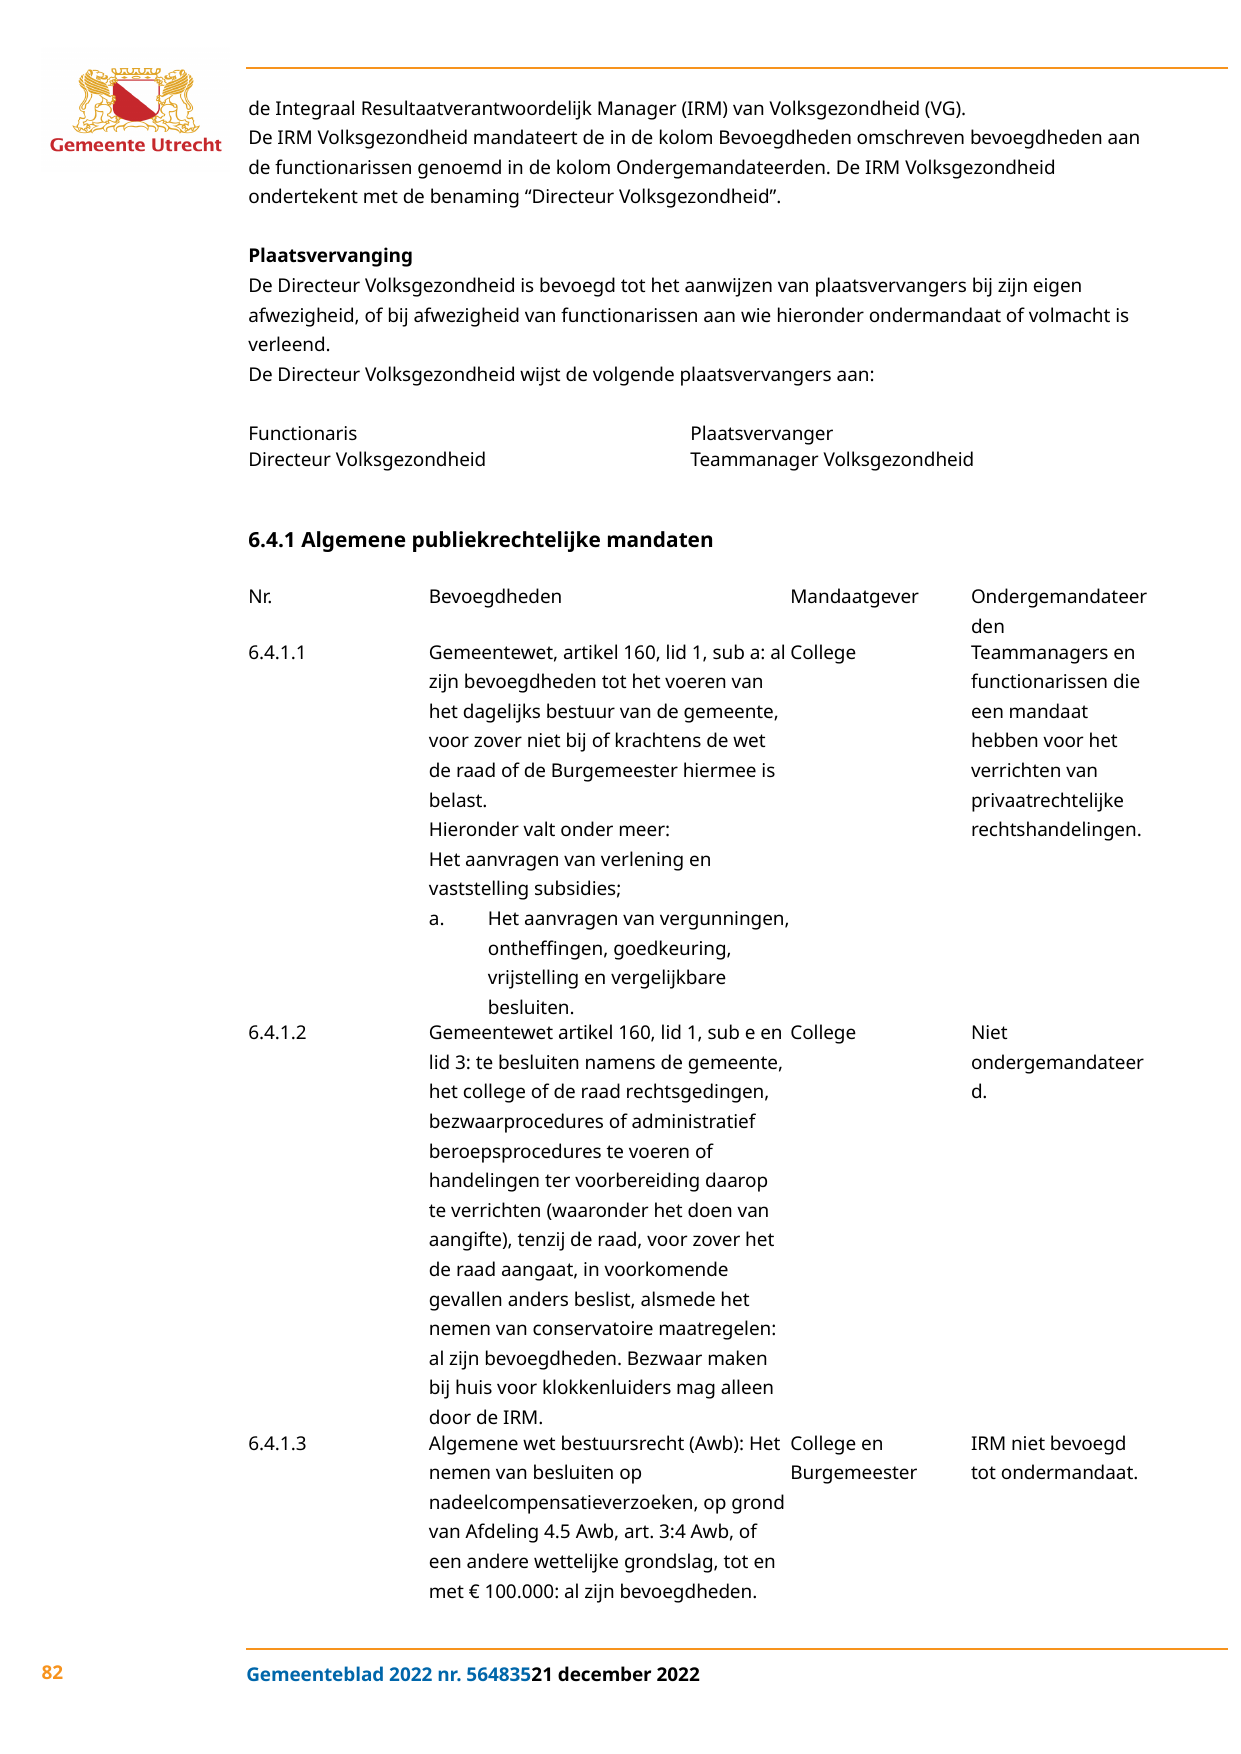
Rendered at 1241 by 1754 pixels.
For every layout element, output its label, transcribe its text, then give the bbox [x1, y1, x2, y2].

table_header Bevoegdheden [429, 584, 790, 639]
table_cell 6.4.1.1 [248, 639, 429, 1019]
text de Integraal Resultaatverantwoordelijk Manager (IRM) van Volksgezondheid (VG). [248, 95, 1152, 121]
table_header Plaatsvervanger [690, 420, 1152, 446]
picture [41, 47, 231, 172]
text 6.4.1 Algemene publiekrechtelijke mandaten [248, 525, 1152, 554]
table_cell Gemeentewet, artikel 160, lid 1, sub a: al zijn bevoegdheden tot het voeren van het dagelijks bestuur van de gemeente, voor zover niet bij of krachtens de wet de raad of de Burgemeester hiermee is belast. Hieronder valt onder meer: Het aanvragen van verlening en vaststelling subsidies; Het aanvragen van vergunningen, ontheffingen, goedkeuring, vrijstelling en vergelijkbare besluiten. [429, 639, 790, 1019]
text De Directeur Volksgezondheid wijst de volgende plaatsvervangers aan: [248, 361, 1152, 387]
table_cell College [790, 639, 971, 1019]
table_cell Niet ondergemandateerd. [971, 1020, 1152, 1430]
table_cell 6.4.1.2 [248, 1020, 429, 1430]
table_cell Teammanagers en functionarissen die een mandaat hebben voor het verrichten van privaatrechtelijke rechtshandelingen. [971, 639, 1152, 1019]
table_cell Directeur Volksgezondheid [248, 446, 690, 472]
table_cell Teammanager Volksgezondheid [690, 446, 1152, 472]
table_cell Gemeentewet artikel 160, lid 1, sub e en lid 3: te besluiten namens de gemeente, het college of de raad rechtsgedingen, bezwaarprocedures of administratief beroepsprocedures te voeren of handelingen ter voorbereiding daarop te verrichten (waaronder het doen van aangifte), tenzij de raad, voor zover het de raad aangaat, in voorkomende gevallen anders beslist, alsmede het nemen van conservatoire maatregelen: al zijn bevoegdheden. Bezwaar maken bij huis voor klokkenluiders mag alleen door de IRM. [429, 1020, 790, 1430]
table_header Ondergemandateerden [971, 584, 1152, 639]
table_header Functionaris [248, 420, 690, 446]
table_cell IRM niet bevoegd tot ondermandaat. [971, 1430, 1152, 1603]
table_cell Algemene wet bestuursrecht (Awb): Het nemen van besluiten op nadeelcompensatieverzoeken, op grond van Afdeling 4.5 Awb, art. 3:4 Awb, of een andere wettelijke grondslag, tot en met € 100.000: al zijn bevoegdheden. [429, 1430, 790, 1603]
table_cell 6.4.1.3 [248, 1430, 429, 1603]
table_cell College en Burgemeester [790, 1430, 971, 1603]
text De Directeur Volksgezondheid is bevoegd tot het aanwijzen van plaatsvervangers bij zijn eigen afwezigheid, of bij afwezigheid van functionarissen aan wie hieronder ondermandaat of volmacht is verleend. [248, 272, 1152, 357]
text Plaatsvervanging [248, 243, 1152, 268]
table_header Nr. [248, 584, 429, 639]
text De IRM Volksgezondheid mandateert de in de kolom Bevoegdheden omschreven bevoegdheden aan de functionarissen genoemd in de kolom Ondergemandateerden. De IRM Volksgezondheid ondertekent met de benaming “Directeur Volksgezondheid”. [248, 124, 1152, 209]
table_cell College [790, 1020, 971, 1430]
table_header Mandaatgever [790, 584, 971, 639]
